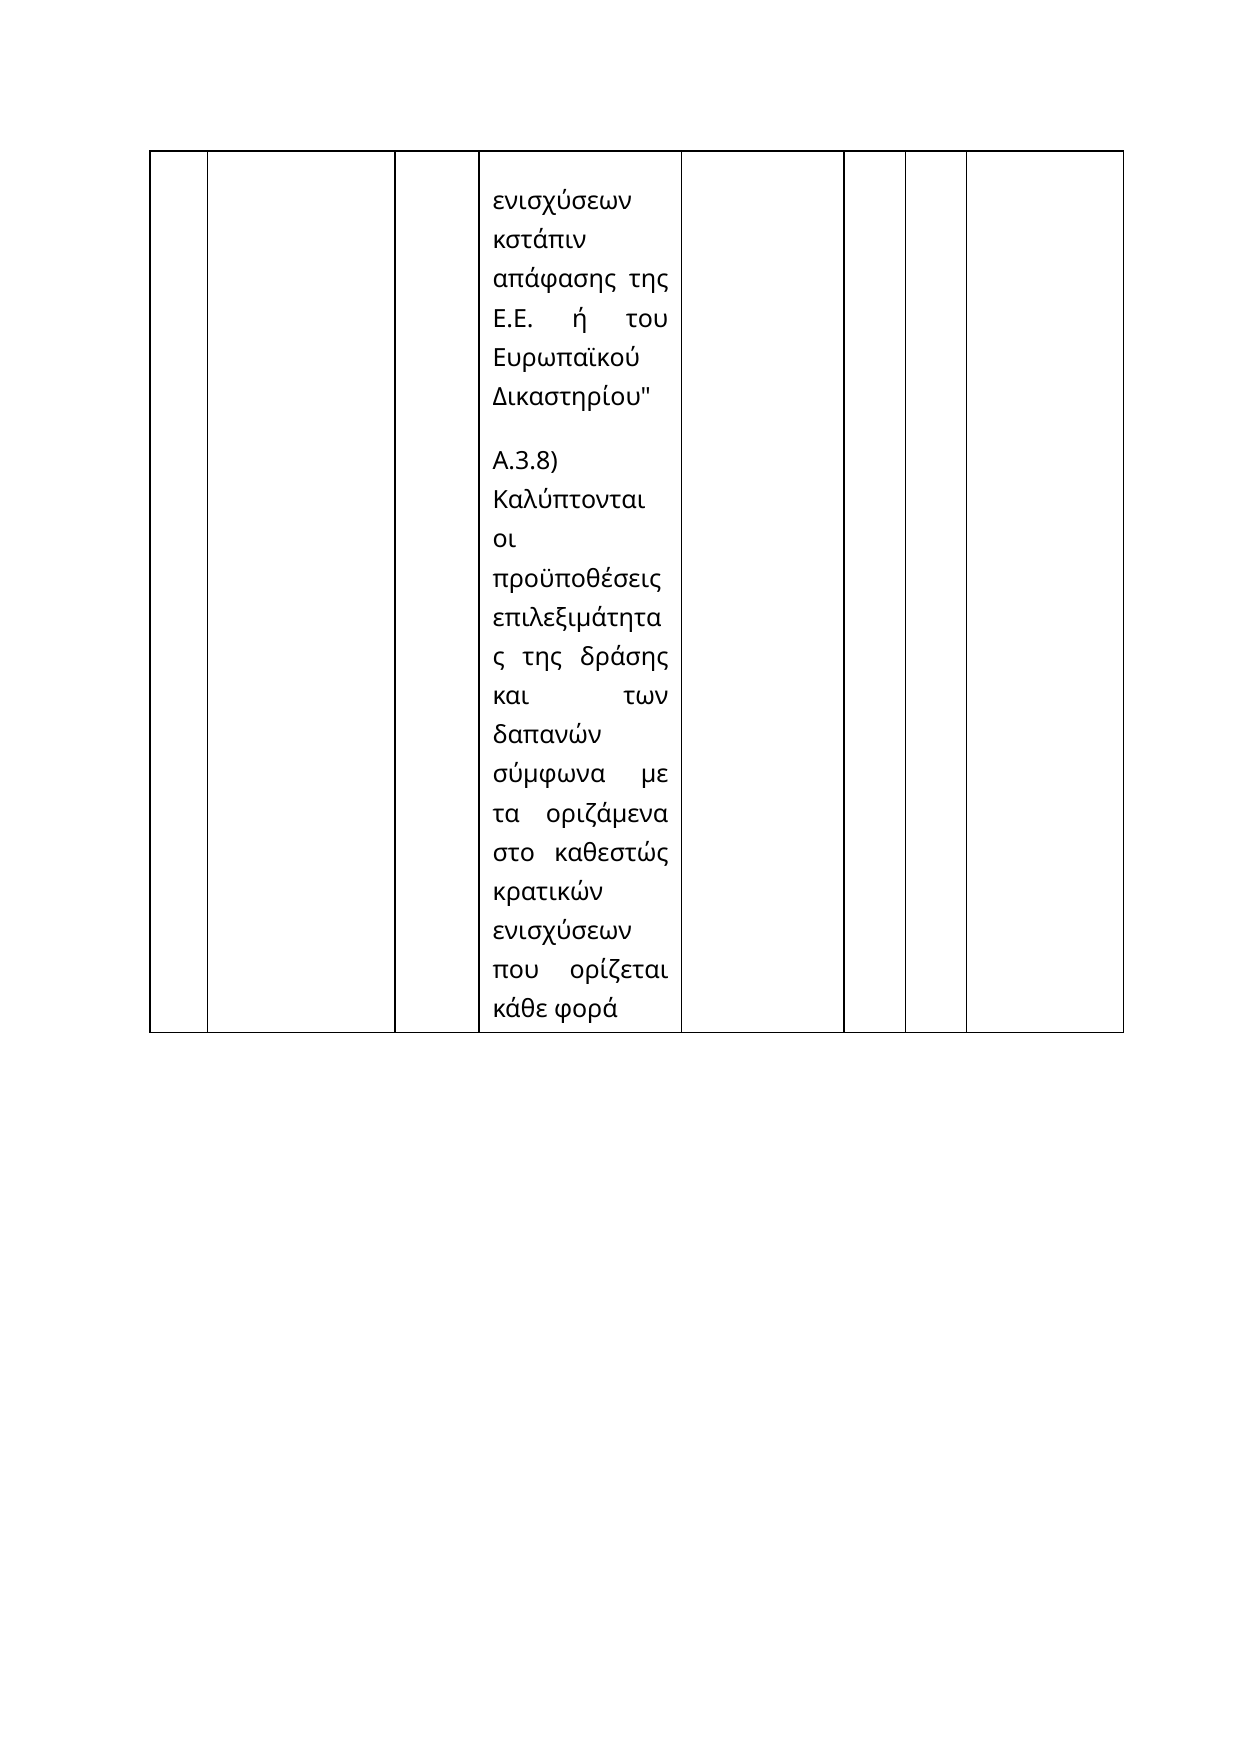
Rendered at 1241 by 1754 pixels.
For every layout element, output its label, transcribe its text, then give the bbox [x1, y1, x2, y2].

table_cell [906, 152, 966, 1031]
table_cell [967, 152, 1123, 1031]
table_cell ενισχύσεων κστάπιν απάφασης της Ε.Ε. ή του Ευρωπαϊκού Δικαστηρίου" Α.3.8) Καλύπτονται οι προϋποθέσεις επιλεξιμάτητας της δράσης και των δαπανών σύμφωνα με τα οριζάμενα στο καθεστώς κρατικών ενισχύσεων που ορίζεται κάθε φορά [480, 152, 681, 1031]
table_cell [845, 152, 905, 1031]
table_cell [396, 152, 478, 1031]
table_cell [682, 152, 843, 1031]
table_cell [208, 152, 394, 1031]
table_cell [151, 152, 207, 1031]
